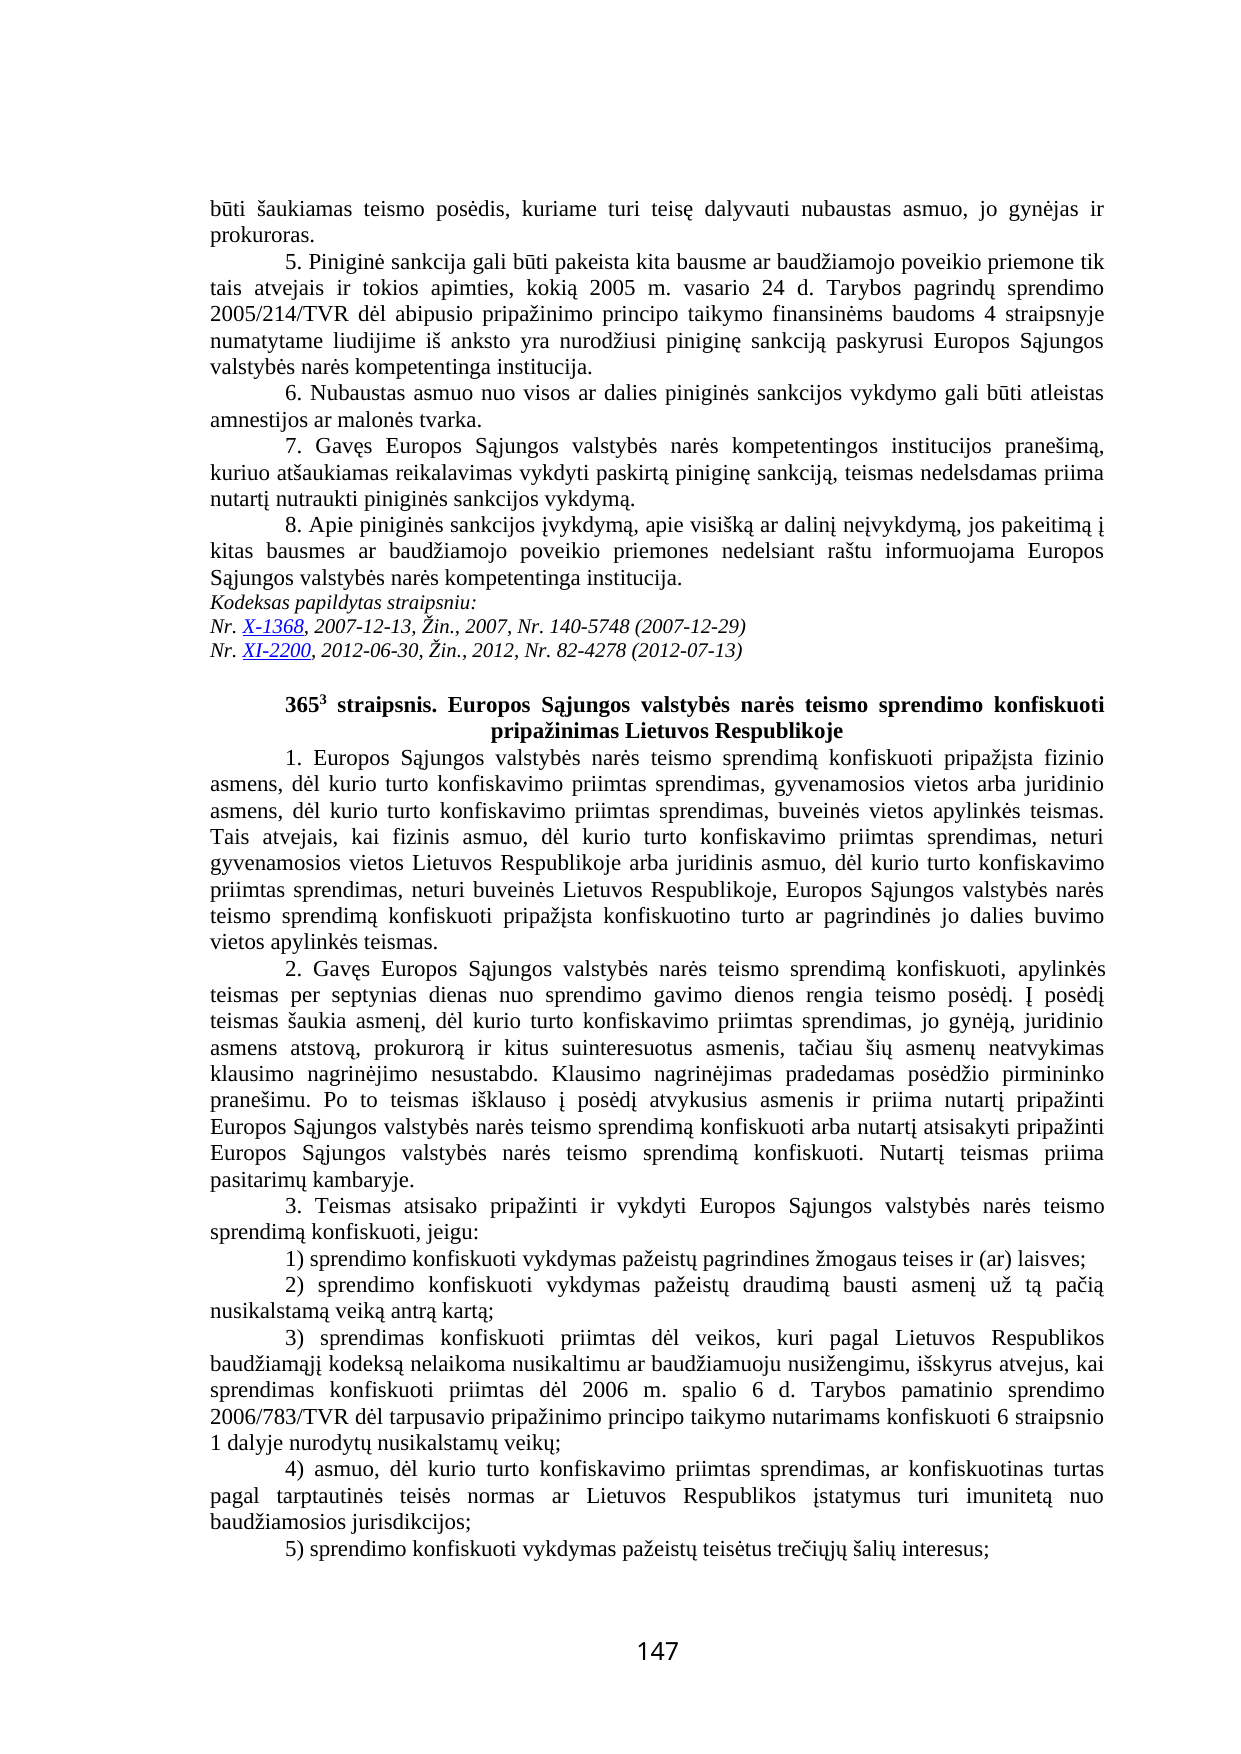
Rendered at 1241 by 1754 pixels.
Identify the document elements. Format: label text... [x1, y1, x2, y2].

text Nr. X-1368, 2007-12-13, Žin., 2007, Nr. 140-5748 (2007-12-29) [210, 614, 1106, 638]
text Nr. XI-2200, 2012-06-30, Žin., 2012, Nr. 82-4278 (2012-07-13) [210, 638, 1106, 662]
text 2) sprendimo konfiskuoti vykdymas pažeistų draudimą bausti asmenį už tą pačią nusikalstamą veiką antrą kartą; [210, 1271, 1106, 1324]
text 5. Piniginė sankcija gali būti pakeista kita bausme ar baudžiamojo poveikio priemone tik tais atvejais ir tokios apimties, kokią 2005 m. vasario 24 d. Tarybos pagrindų sprendimo 2005/214/TVR dėl abipusio pripažinimo principo taikymo finansinėms baudoms 4 straipsnyje numatytame liudijime iš anksto yra nurodžiusi piniginę sankciją paskyrusi Europos Sąjungos valstybės narės kompetentinga institucija. [210, 248, 1106, 379]
text 1. Europos Sąjungos valstybės narės teismo sprendimą konfiskuoti pripažįsta fizinio asmens, dėl kurio turto konfiskavimo priimtas sprendimas, gyvenamosios vietos arba juridinio asmens, dėl kurio turto konfiskavimo priimtas sprendimas, buveinės vietos apylinkės teismas. Tais atvejais, kai fizinis asmuo, dėl kurio turto konfiskavimo priimtas sprendimas, neturi gyvenamosios vietos Lietuvos Respublikoje arba juridinis asmuo, dėl kurio turto konfiskavimo priimtas sprendimas, neturi buveinės Lietuvos Respublikoje, Europos Sąjungos valstybės narės teismo sprendimą konfiskuoti pripažįsta konfiskuotino turto ar pagrindinės jo dalies buvimo vietos apylinkės teismas. [210, 744, 1106, 955]
text 1) sprendimo konfiskuoti vykdymas pažeistų pagrindines žmogaus teises ir (ar) laisves; [210, 1245, 1106, 1271]
text 8. Apie piniginės sankcijos įvykdymą, apie visišką ar dalinį neįvykdymą, jos pakeitimą į kitas bausmes ar baudžiamojo poveikio priemones nedelsiant raštu informuojama Europos Sąjungos valstybės narės kompetentinga institucija. [210, 511, 1106, 590]
text 5) sprendimo konfiskuoti vykdymas pažeistų teisėtus trečiųjų šalių interesus; [210, 1534, 1106, 1561]
text 7. Gavęs Europos Sąjungos valstybės narės kompetentingos institucijos pranešimą, kuriuo atšaukiamas reikalavimas vykdyti paskirtą piniginę sankciją, teismas nedelsdamas priima nutartį nutraukti piniginės sankcijos vykdymą. [210, 432, 1106, 511]
text 6. Nubaustas asmuo nuo visos ar dalies piniginės sankcijos vykdymo gali būti atleistas amnestijos ar malonės tvarka. [210, 379, 1106, 432]
text būti šaukiamas teismo posėdis, kuriame turi teisę dalyvauti nubaustas asmuo, jo gynėjas ir prokuroras. [210, 195, 1106, 248]
text 2. Gavęs Europos Sąjungos valstybės narės teismo sprendimą konfiskuoti, apylinkės teismas per septynias dienas nuo sprendimo gavimo dienos rengia teismo posėdį. Į posėdį teismas šaukia asmenį, dėl kurio turto konfiskavimo priimtas sprendimas, jo gynėją, juridinio asmens atstovą, prokurorą ir kitus suinteresuotus asmenis, tačiau šių asmenų neatvykimas klausimo nagrinėjimo nesustabdo. Klausimo nagrinėjimas pradedamas posėdžio pirmininko pranešimu. Po to teismas išklauso į posėdį atvykusius asmenis ir priima nutartį pripažinti Europos Sąjungos valstybės narės teismo sprendimą konfiskuoti arba nutartį atsisakyti pripažinti Europos Sąjungos valstybės narės teismo sprendimą konfiskuoti. Nutartį teismas priima pasitarimų kambaryje. [210, 955, 1106, 1192]
text 4) asmuo, dėl kurio turto konfiskavimo priimtas sprendimas, ar konfiskuotinas turtas pagal tarptautinės teisės normas ar Lietuvos Respublikos įstatymus turi imunitetą nuo baudžiamosios jurisdikcijos; [210, 1456, 1106, 1534]
text Kodeksas papildytas straipsniu: [210, 590, 1106, 614]
text 3653 straipsnis. Europos Sąjungos valstybės narės teismo sprendimo konfiskuoti pripažinimas Lietuvos Respublikoje [285, 691, 1106, 744]
text 3. Teismas atsisako pripažinti ir vykdyti Europos Sąjungos valstybės narės teismo sprendimą konfiskuoti, jeigu: [210, 1192, 1106, 1245]
text 3) sprendimas konfiskuoti priimtas dėl veikos, kuri pagal Lietuvos Respublikos baudžiamąjį kodeksą nelaikoma nusikaltimu ar baudžiamuoju nusižengimu, išskyrus atvejus, kai sprendimas konfiskuoti priimtas dėl 2006 m. spalio 6 d. Tarybos pamatinio sprendimo 2006/783/TVR dėl tarpusavio pripažinimo principo taikymo nutarimams konfiskuoti 6 straipsnio 1 dalyje nurodytų nusikalstamų veikų; [210, 1324, 1106, 1456]
